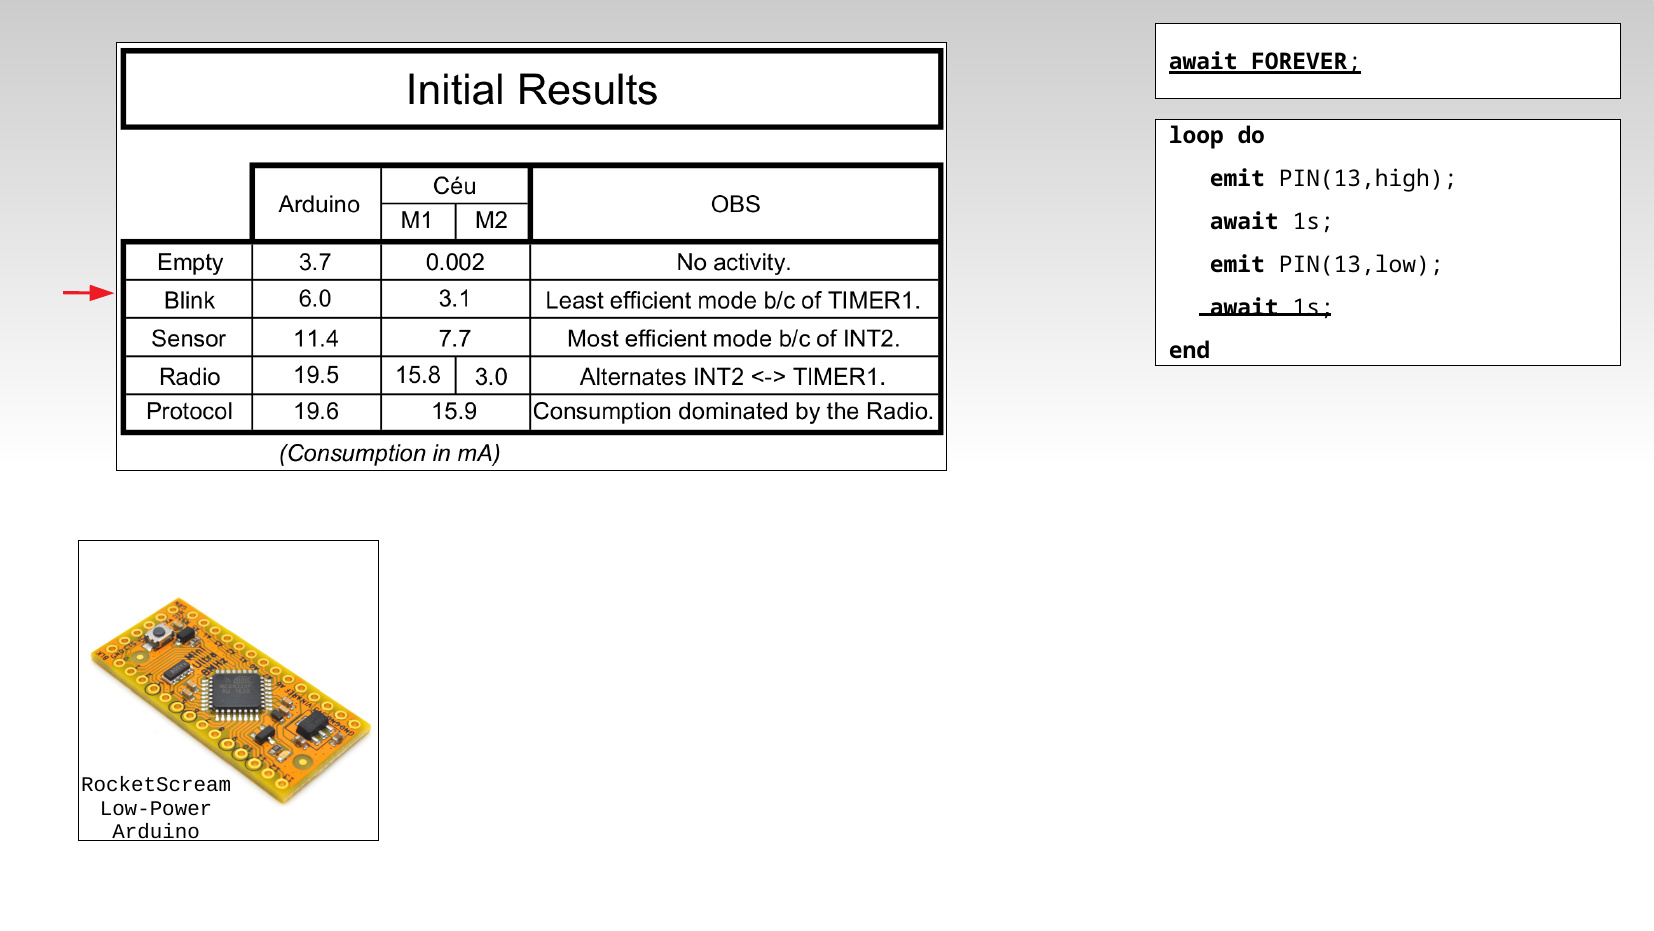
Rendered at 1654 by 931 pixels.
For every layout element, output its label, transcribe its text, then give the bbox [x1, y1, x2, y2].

text_box loop do emit PIN(13,high); await 1s; emit PIN(13,low); await 1s; end [1155, 123, 1621, 362]
text_box RocketScream Low-Power Arduino [40, 767, 272, 833]
picture [116, 42, 947, 471]
picture [78, 540, 379, 841]
text_box await FOREVER; [1155, 23, 1621, 99]
